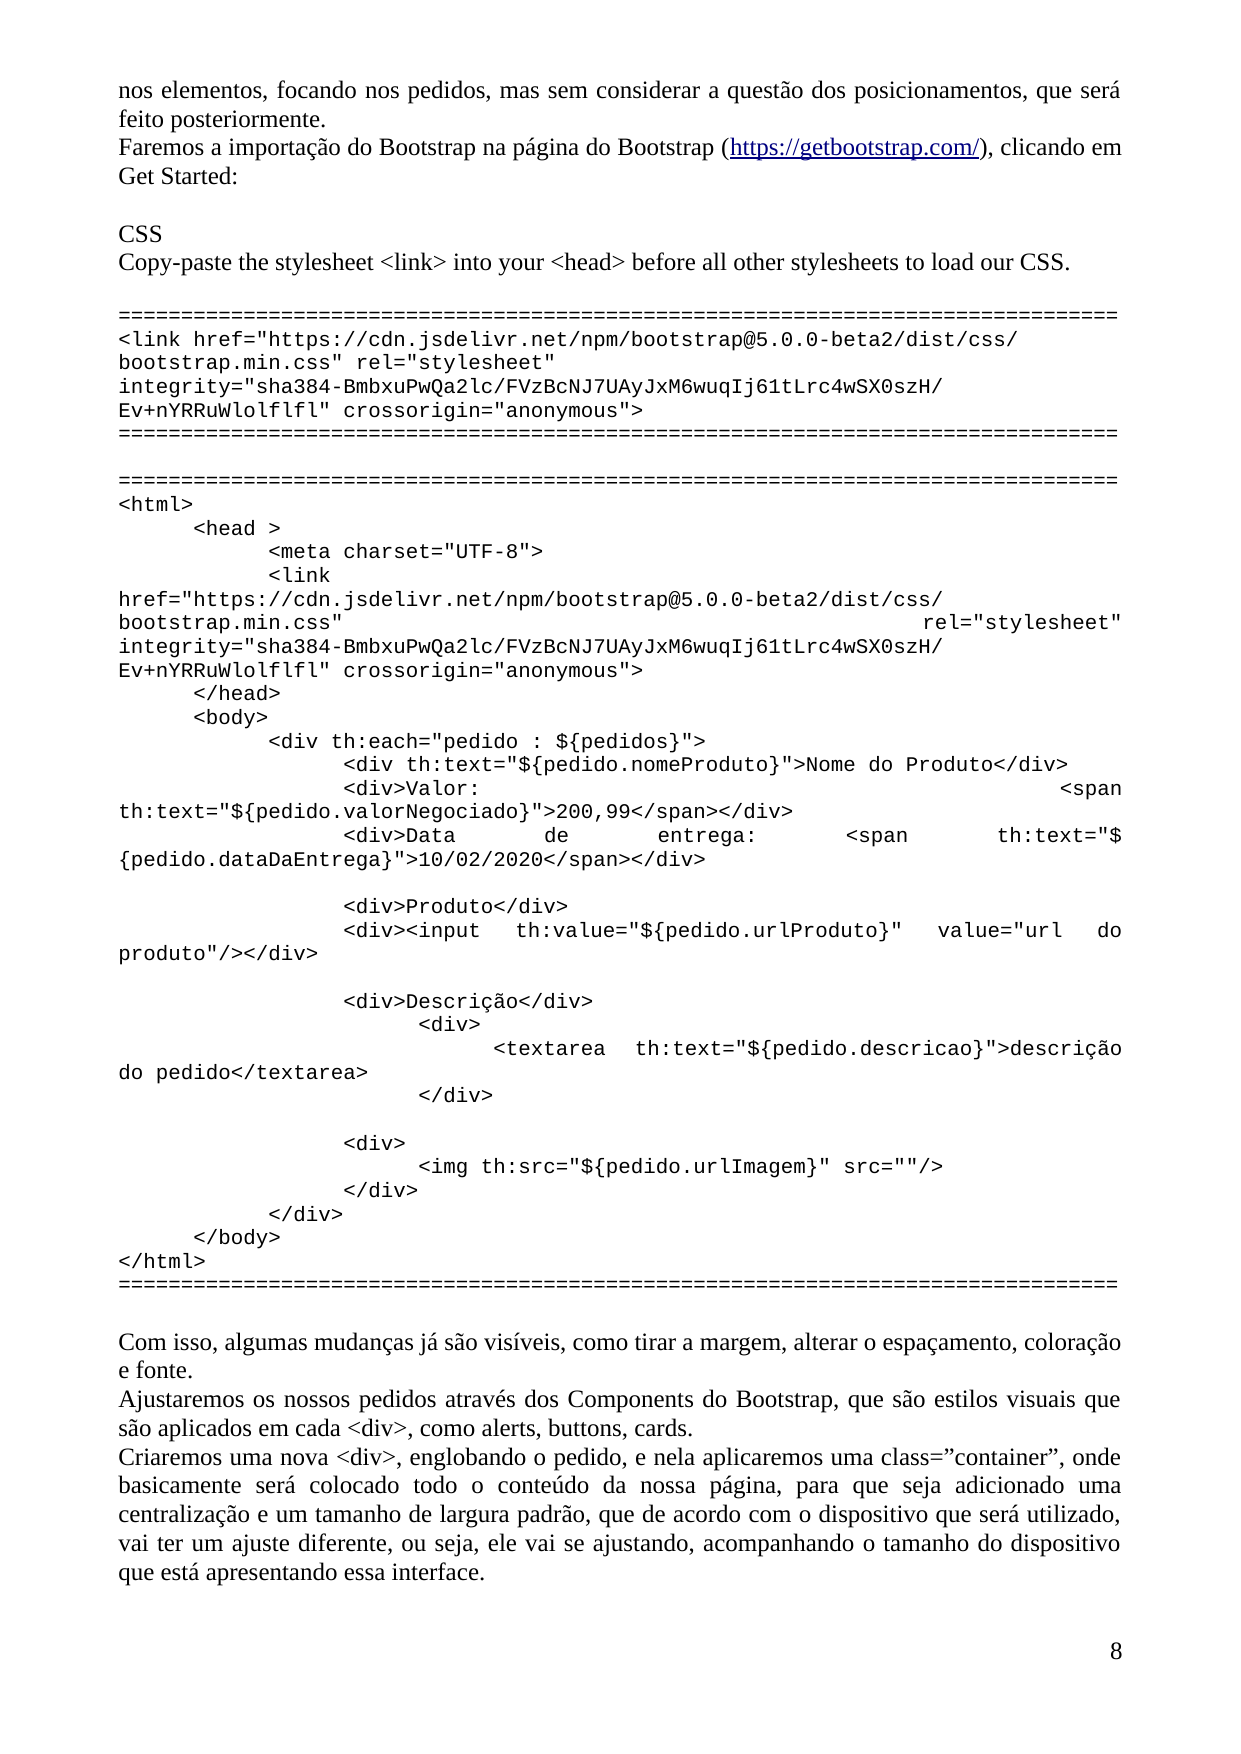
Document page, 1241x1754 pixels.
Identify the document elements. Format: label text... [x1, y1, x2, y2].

text Faremos a importação do Bootstrap na página do Bootstrap (https://getbootstrap.com/), clicando em Get Started: [118, 132, 1122, 190]
text <div> [118, 1133, 1122, 1156]
text </head> [118, 683, 1122, 707]
text <img th:src="${pedido.urlImagem}" src=""/> [118, 1156, 1122, 1180]
text nos elementos, focando nos pedidos, mas sem considerar a questão dos posicionamentos, que será feito posteriormente. [118, 75, 1122, 132]
text <div>Data de entrega: <span th:text="${pedido.dataDaEntrega}">10/02/2020</span></div> [118, 825, 1122, 872]
text <div>Descrição</div> [118, 991, 1122, 1014]
text </html> [118, 1251, 1122, 1274]
text Ajustaremos os nossos pedidos através dos Components do Bootstrap, que são estilos visuais que são aplicados em cada <div>, como alerts, buttons, cards. [118, 1384, 1122, 1442]
text <div th:each="pedido : ${pedidos}"> [118, 731, 1122, 754]
text ================================================================================ [118, 471, 1122, 494]
text <div> [118, 1014, 1122, 1038]
text </div> [118, 1180, 1122, 1203]
text </body> [118, 1227, 1122, 1251]
text <meta charset="UTF-8"> [118, 541, 1122, 565]
text <link href="https://cdn.jsdelivr.net/npm/bootstrap@5.0.0-beta2/dist/css/bootstrap.min.css" rel="stylesheet" integrity="sha384-BmbxuPwQa2lc/FVzBcNJ7UAyJxM6wuqIj61tLrc4wSX0szH/Ev+nYRRuWlolflfl" crossorigin="anonymous"> [118, 329, 1122, 423]
text Copy-paste the stylesheet <link> into your <head> before all other stylesheets to load our CSS. [118, 247, 1122, 276]
text Com isso, algumas mudanças já são visíveis, como tirar a margem, alterar o espaçamento, coloração e fonte. [118, 1327, 1122, 1384]
text <html> [118, 494, 1122, 518]
text CSS [118, 219, 1122, 247]
text <body> [118, 707, 1122, 731]
text <head > [118, 518, 1122, 541]
text </div> [118, 1203, 1122, 1227]
text ================================================================================ [118, 1274, 1122, 1298]
text <div>Valor: <span th:text="${pedido.valorNegociado}">200,99</span></div> [118, 778, 1122, 825]
text <div>Produto</div> [118, 896, 1122, 920]
text <link href="https://cdn.jsdelivr.net/npm/bootstrap@5.0.0-beta2/dist/css/bootstrap.min.css" rel="stylesheet" integrity="sha384-BmbxuPwQa2lc/FVzBcNJ7UAyJxM6wuqIj61tLrc4wSX0szH/Ev+nYRRuWlolflfl" crossorigin="anonymous"> [118, 565, 1122, 683]
text <div th:text="${pedido.nomeProduto}">Nome do Produto</div> [118, 754, 1122, 778]
text Criaremos uma nova <div>, englobando o pedido, e nela aplicaremos uma class=”container”, onde basicamente será colocado todo o conteúdo da nossa página, para que seja adicionado uma centralização e um tamanho de largura padrão, que de acordo com o dispositivo que será utilizado, vai ter um ajuste diferente, ou seja, ele vai se ajustando, acompanhando o tamanho do dispositivo que está apresentando essa interface. [118, 1442, 1122, 1586]
text ================================================================================ [118, 305, 1122, 329]
text </div> [118, 1085, 1122, 1109]
text <div><input th:value="${pedido.urlProduto}" value="url do produto"/></div> [118, 920, 1122, 967]
text ================================================================================ [118, 423, 1122, 447]
text <textarea th:text="${pedido.descricao}">descrição do pedido</textarea> [118, 1038, 1122, 1085]
